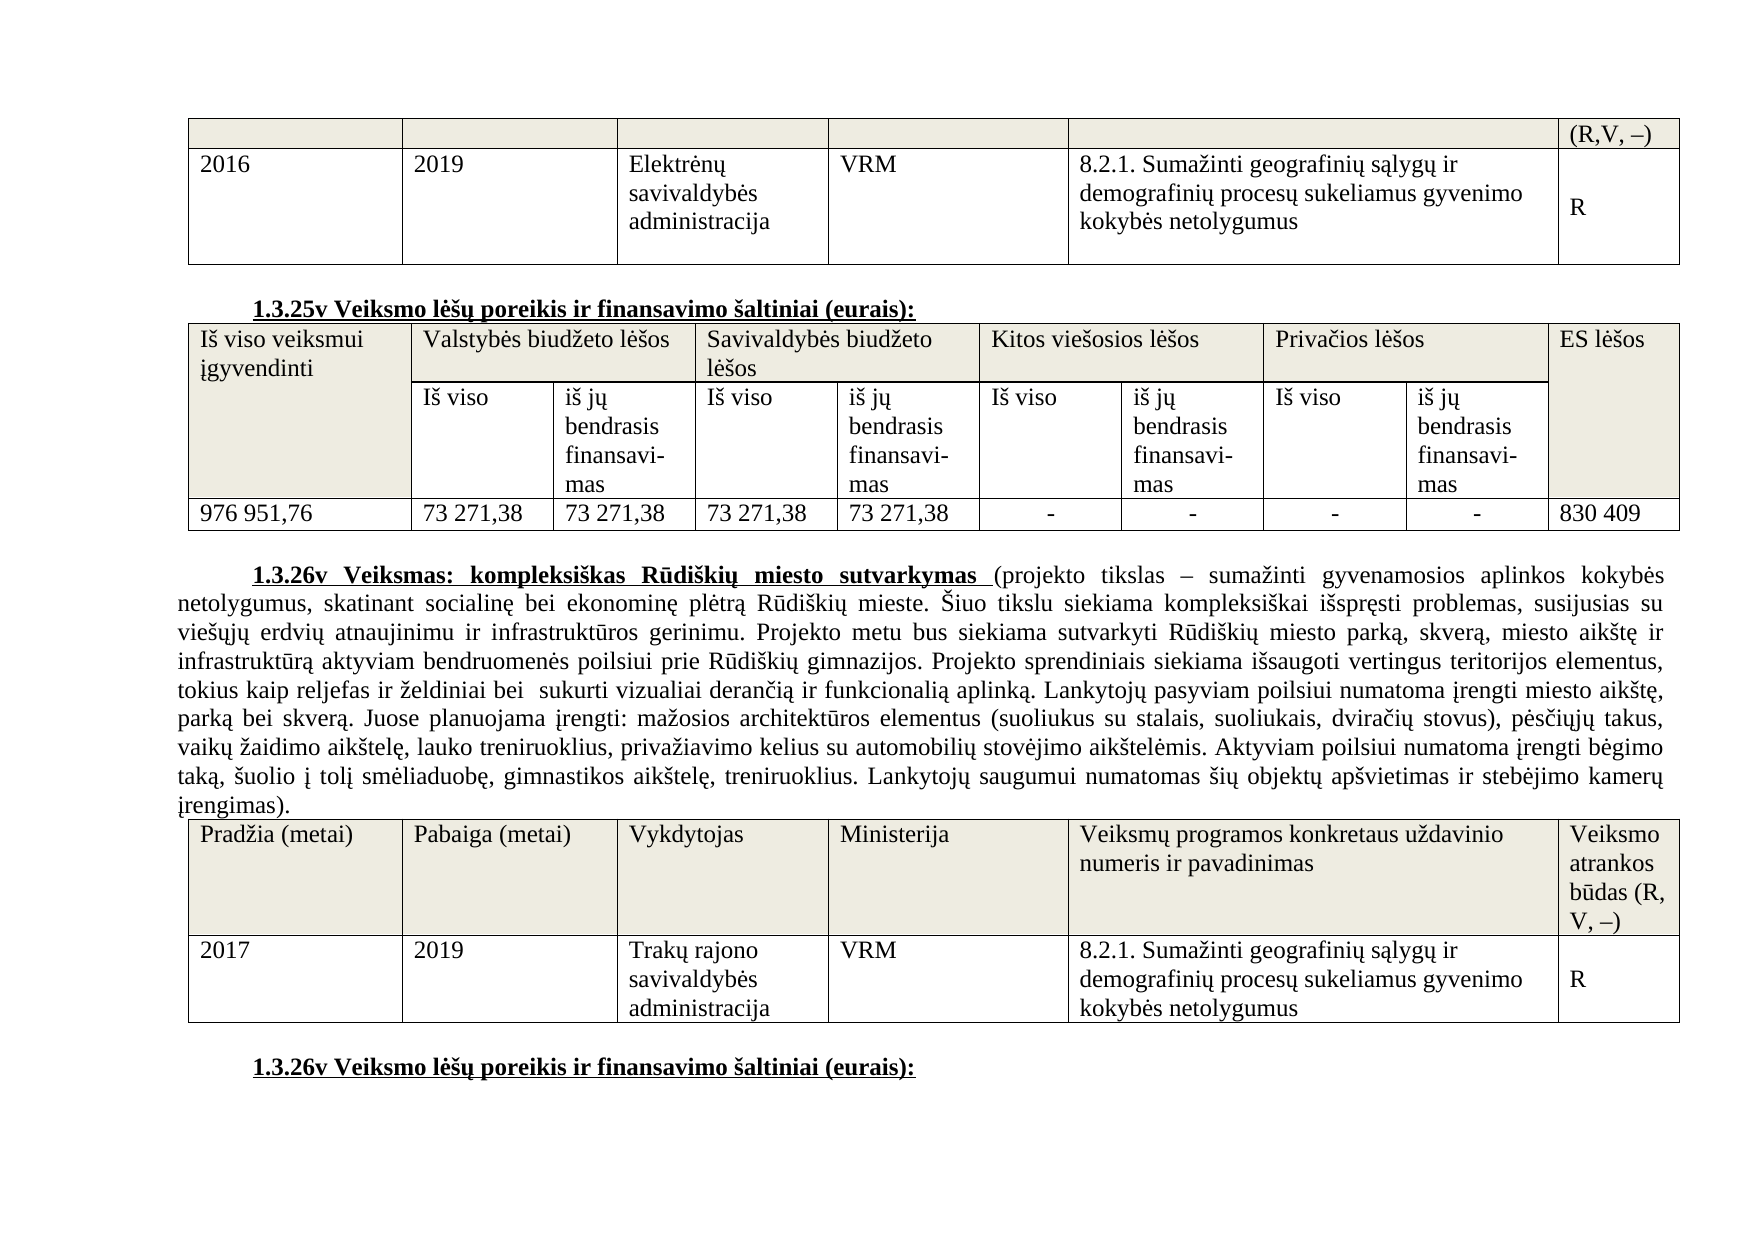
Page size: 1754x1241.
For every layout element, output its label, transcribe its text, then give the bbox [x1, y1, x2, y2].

table_header Pabaiga (metai) [403, 820, 617, 934]
table_header [618, 119, 828, 148]
table_cell 2019 [403, 936, 617, 1022]
table_header [829, 119, 1068, 148]
table_cell 2016 [189, 149, 402, 264]
table_header Savivaldybės biudžeto lėšos [696, 324, 979, 381]
text 1.3.25v Veiksmo lėšų poreikis ir finansavimo šaltiniai (eurais): [177, 294, 1665, 323]
table_header Ministerija [829, 820, 1068, 934]
table_cell Iš viso [1264, 383, 1406, 497]
table_header (R,V, –) [1559, 119, 1679, 148]
table_header Privačios lėšos [1264, 324, 1548, 381]
table_cell R [1559, 936, 1679, 1022]
table_cell Iš viso [980, 383, 1121, 497]
table_cell iš jų bendrasis finansavi- mas [838, 383, 979, 497]
table_cell iš jų bendrasis finansavi- mas [554, 383, 695, 497]
table_cell 73 271,38 [696, 499, 837, 530]
table_cell - [1264, 499, 1406, 530]
table_cell 2019 [403, 149, 617, 264]
table_cell 73 271,38 [554, 499, 695, 530]
text 1.3.26v Veiksmas: kompleksiškas Rūdiškių miesto sutvarkymas (projekto tikslas – sumažinti gyvenamosios aplinkos kokybės netolygumus, skatinant socialinę bei ekonominę plėtrą Rūdiškių mieste. Šiuo tikslu siekiama kompleksiškai išspręsti problemas, susijusias su viešųjų erdvių atnaujinimu ir infrastruktūros gerinimu. Projekto metu bus siekiama sutvarkyti Rūdiškių miesto parką, skverą, miesto aikštę ir infrastruktūrą aktyviam bendruomenės poilsiui prie Rūdiškių gimnazijos. Projekto sprendiniais siekiama išsaugoti vertingus teritorijos elementus, tokius kaip reljefas ir želdiniai bei sukurti vizualiai derančią ir funkcionalią aplinką. Lankytojų pasyviam poilsiui numatoma įrengti miesto aikštę, parką bei skverą. Juose planuojama įrengti: mažosios architektūros elementus (suoliukus su stalais, suoliukais, dviračių stovus), pėsčiųjų takus, vaikų žaidimo aikštelę, lauko treniruoklius, privažiavimo kelius su automobilių stovėjimo aikštelėmis. Aktyviam poilsiui numatoma įrengti bėgimo taką, šuolio į tolį smėliaduobę, gimnastikos aikštelę, treniruoklius. Lankytojų saugumui numatomas šių objektų apšvietimas ir stebėjimo kamerų įrengimas). [177, 560, 1665, 818]
table_header [1069, 119, 1558, 148]
table_cell 8.2.1. Sumažinti geografinių sąlygų ir demografinių procesų sukeliamus gyvenimo kokybės netolygumus [1069, 149, 1558, 264]
table_header Pradžia (metai) [189, 820, 402, 934]
table_cell 2017 [189, 936, 402, 1022]
table_cell iš jų bendrasis finansavi- mas [1407, 383, 1548, 497]
table_header ES lėšos [1549, 324, 1679, 497]
table_header Vykdytojas [618, 820, 828, 934]
table_cell - [980, 499, 1121, 530]
table_cell Elektrėnų savivaldybės administracija [618, 149, 828, 264]
table_cell 830 409 [1549, 499, 1679, 530]
table_cell - [1122, 499, 1263, 530]
table_header Veiksmų programos konkretaus uždavinio numeris ir pavadinimas [1069, 820, 1558, 934]
text 1.3.26v Veiksmo lėšų poreikis ir finansavimo šaltiniai (eurais): [177, 1052, 1665, 1080]
table_cell R [1559, 149, 1679, 264]
table_cell iš jų bendrasis finansavi- mas [1122, 383, 1263, 497]
table_header [189, 119, 402, 148]
table_cell Trakų rajono savivaldybės administracija [618, 936, 828, 1022]
table_cell Iš viso [412, 383, 553, 497]
table_header Kitos viešosios lėšos [980, 324, 1263, 381]
table_header [403, 119, 617, 148]
table_header Iš viso veiksmui įgyvendinti [189, 324, 411, 497]
table_cell 976 951,76 [189, 499, 411, 530]
table_cell Iš viso [696, 383, 837, 497]
table_header Valstybės biudžeto lėšos [412, 324, 695, 381]
table_cell 73 271,38 [412, 499, 553, 530]
table_cell - [1407, 499, 1548, 530]
table_cell 73 271,38 [838, 499, 979, 530]
table_header Veiksmo atrankos būdas (R, V, –) [1559, 820, 1679, 934]
table_cell VRM [829, 936, 1068, 1022]
table_cell 8.2.1. Sumažinti geografinių sąlygų ir demografinių procesų sukeliamus gyvenimo kokybės netolygumus [1069, 936, 1558, 1022]
table_cell VRM [829, 149, 1068, 264]
